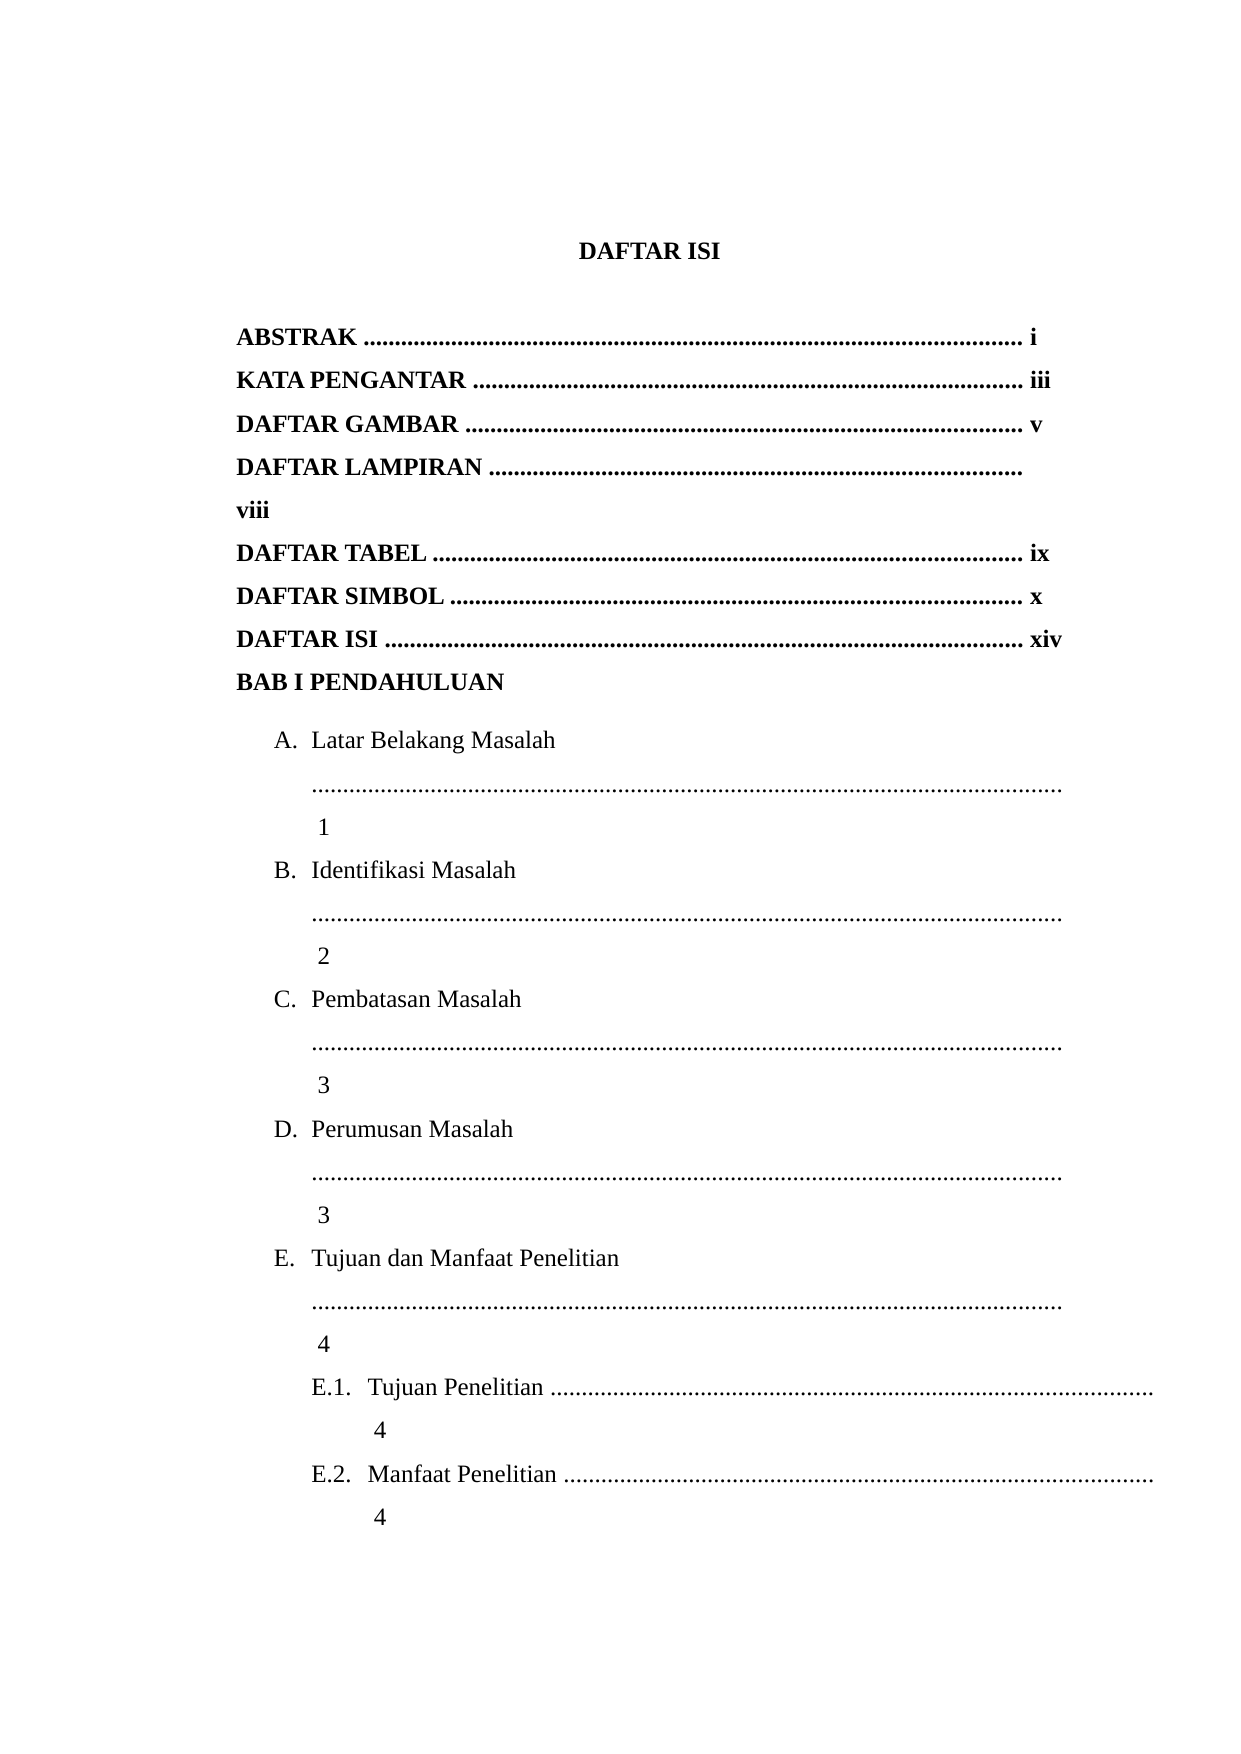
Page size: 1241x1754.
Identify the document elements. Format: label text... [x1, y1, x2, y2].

list Pembatasan Masalah 3 [274, 984, 1063, 1099]
text DAFTAR GAMBAR v [236, 409, 1063, 437]
text DAFTAR ISI [236, 236, 1063, 265]
list Identifikasi Masalah 2 [274, 855, 1063, 970]
list Manfaat Penelitian 4 [311, 1459, 1063, 1531]
list Tujuan Penelitian 4 [311, 1372, 1063, 1444]
text KATA PENGANTAR iii [236, 366, 1063, 394]
list Latar Belakang Masalah 1 [274, 726, 1063, 841]
text ABSTRAK i [236, 322, 1063, 351]
text DAFTAR LAMPIRAN viii [236, 452, 1063, 524]
text BAB I PENDAHULUAN [236, 667, 1063, 696]
text DAFTAR ISI xiv [236, 624, 1063, 653]
text DAFTAR SIMBOL x [236, 581, 1063, 610]
list Tujuan dan Manfaat Penelitian 4 [274, 1243, 1063, 1358]
list Perumusan Masalah 3 [274, 1114, 1063, 1229]
text DAFTAR TABEL ix [236, 538, 1063, 567]
